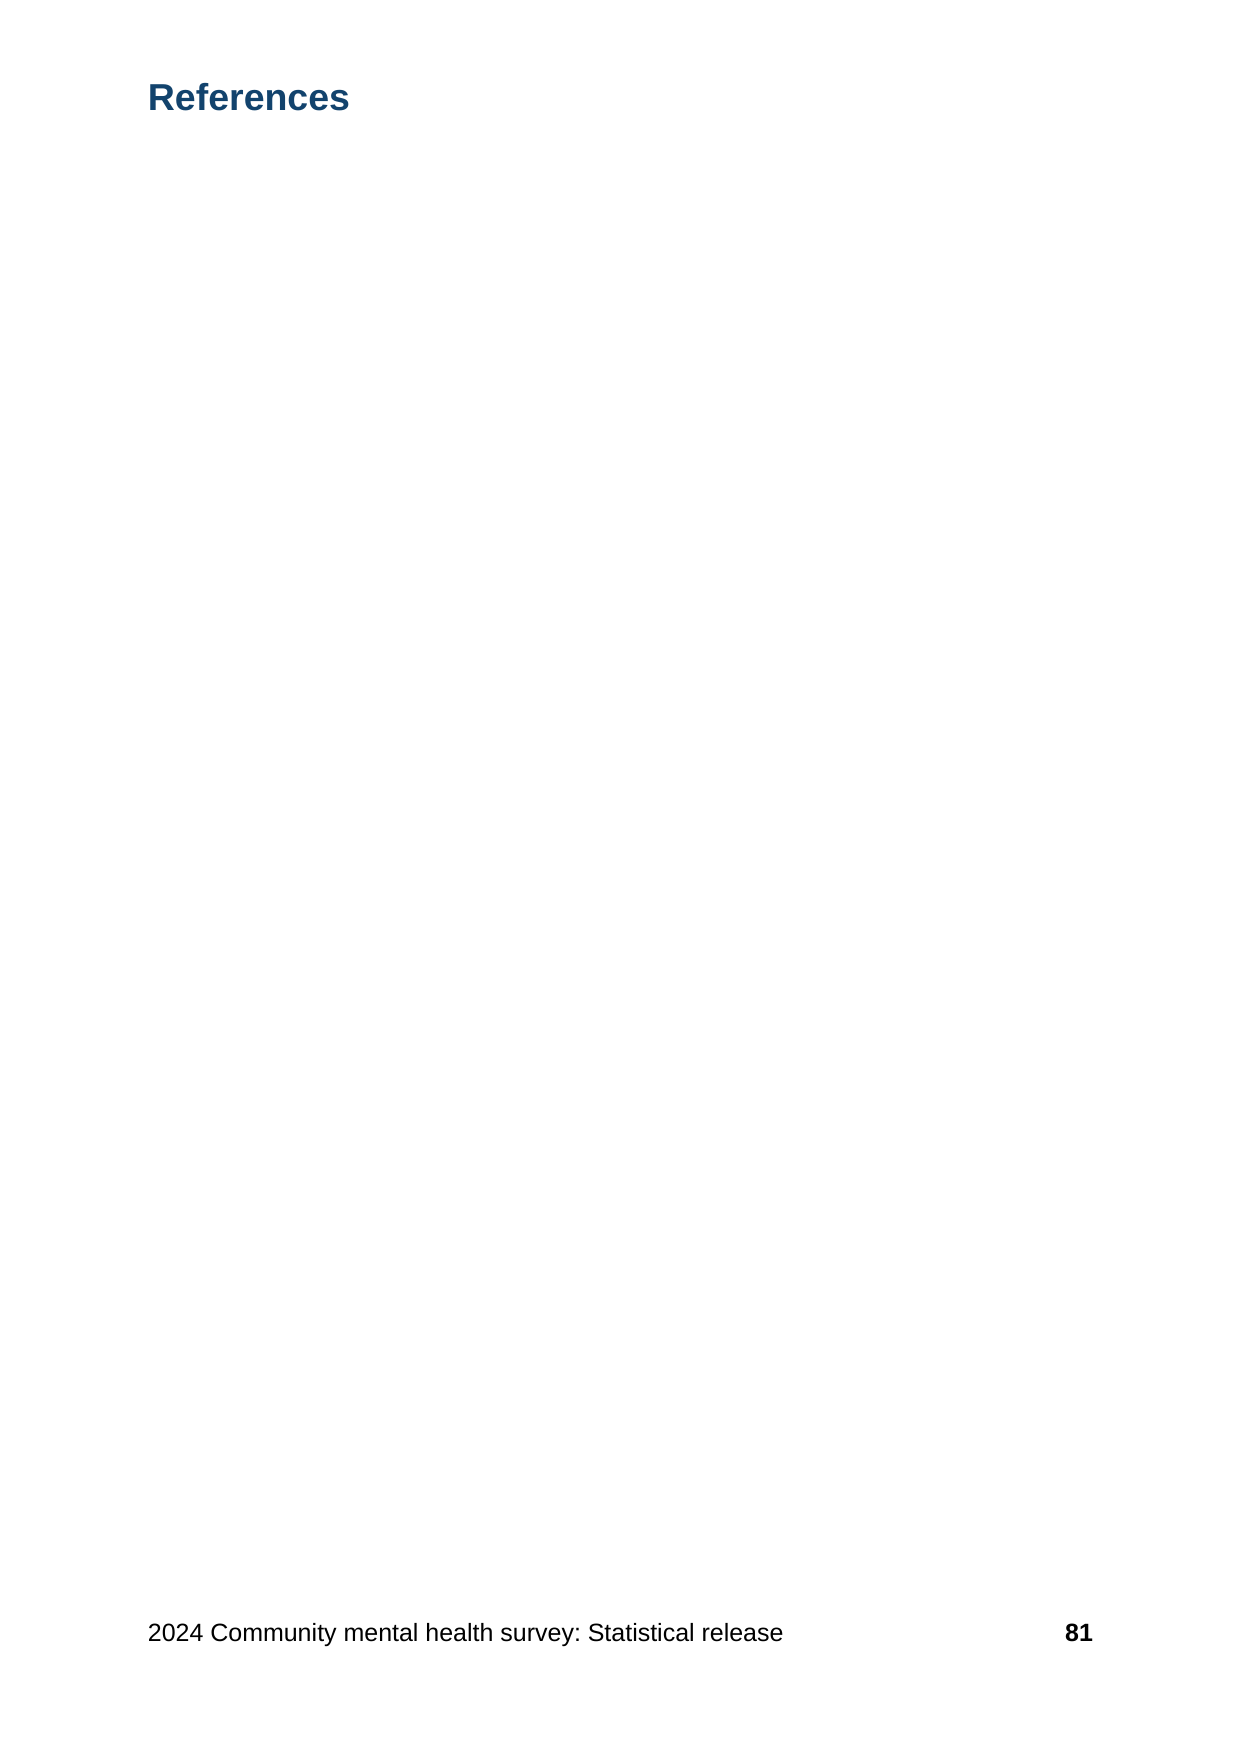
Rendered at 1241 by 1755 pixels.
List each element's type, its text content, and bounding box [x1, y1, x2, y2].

subtitle References [148, 75, 1093, 118]
